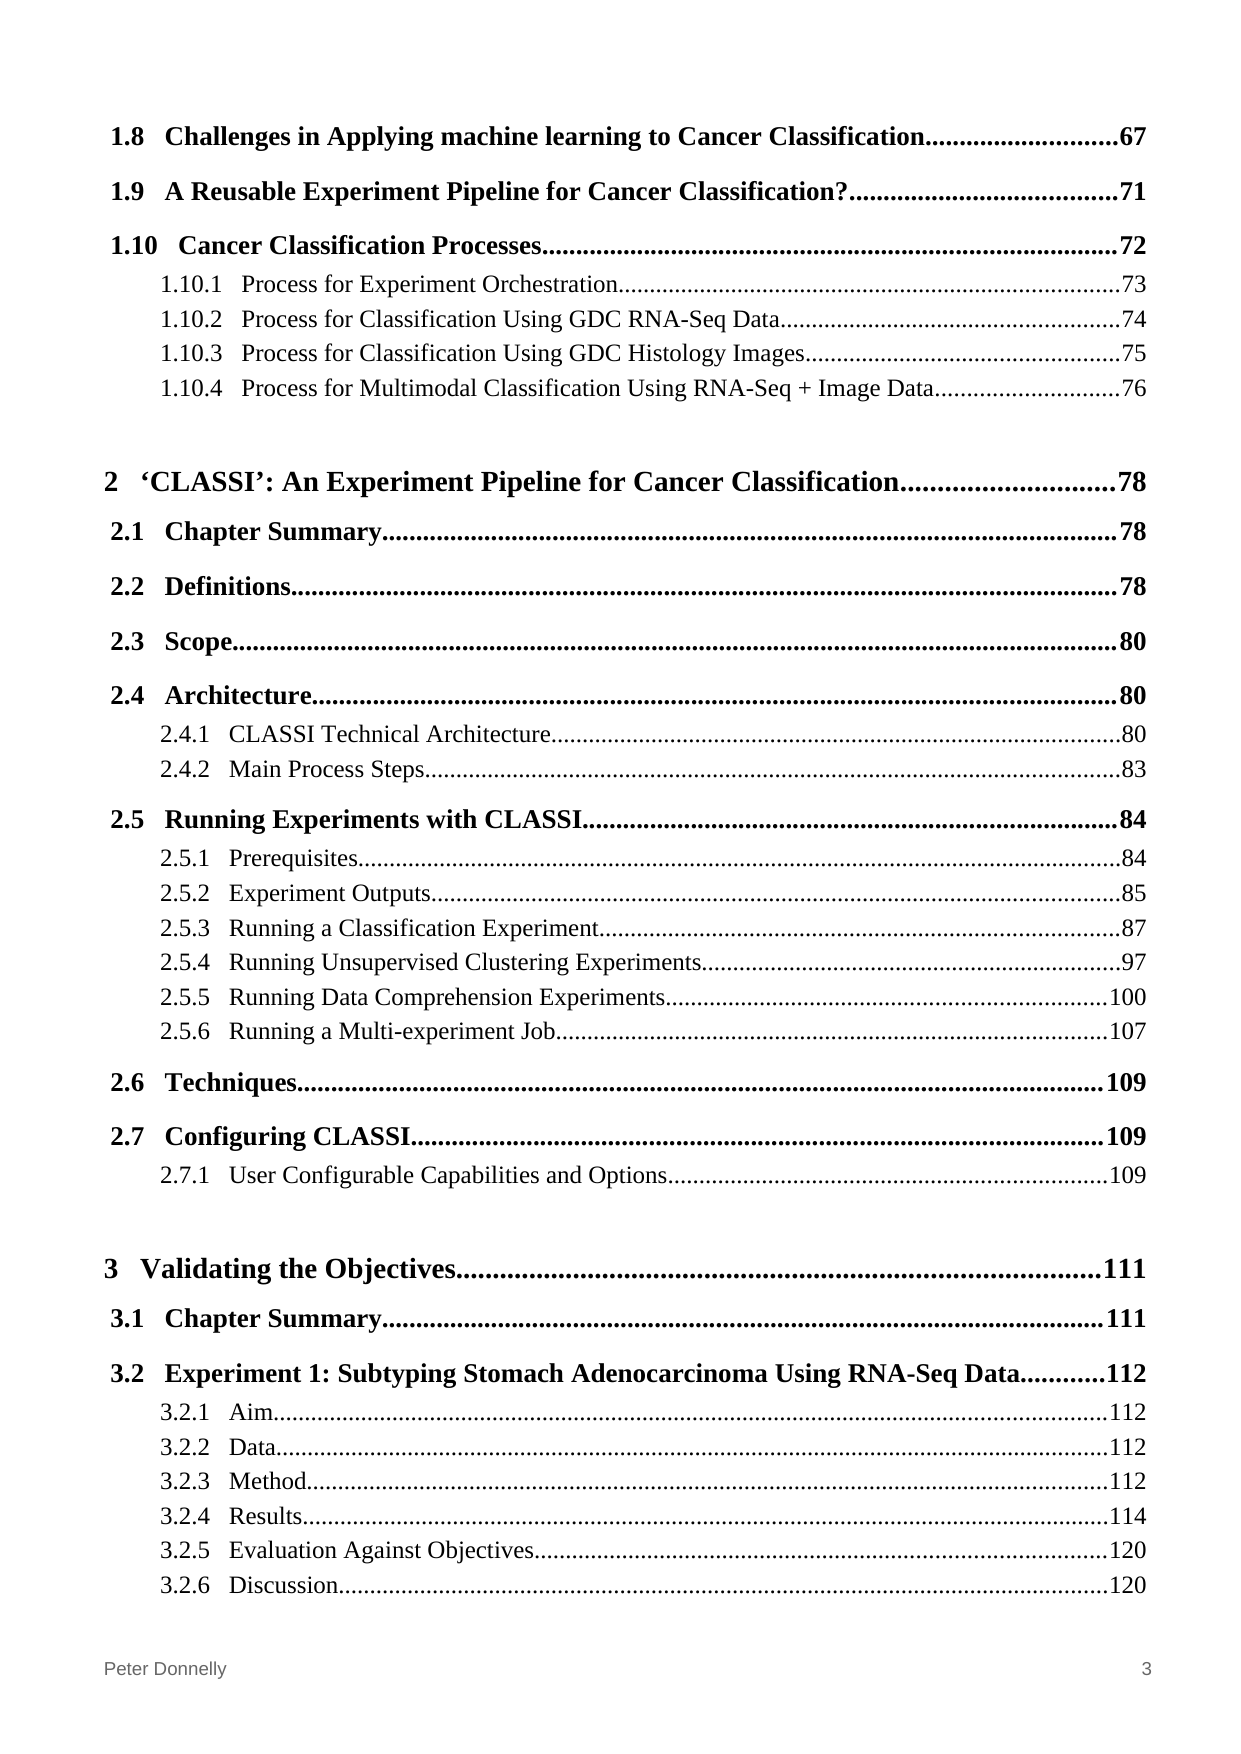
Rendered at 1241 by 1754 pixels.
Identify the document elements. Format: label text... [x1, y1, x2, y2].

text 2.5.4 Running Unsupervised Clustering Experiments 97 [154, 947, 1146, 976]
text 3.2.5 Evaluation Against Objectives 120 [154, 1536, 1146, 1564]
text 1.8 Challenges in Applying machine learning to Cancer Classification 67 [103, 120, 1146, 151]
text 2.5 Running Experiments with CLASSI 84 [103, 803, 1146, 834]
text 2.5.5 Running Data Comprehension Experiments 100 [154, 982, 1146, 1011]
text 1.10.3 Process for Classification Using GDC Histology Images 75 [154, 338, 1146, 367]
text 2.7 Configuring CLASSI 109 [103, 1121, 1146, 1152]
text 1.10.1 Process for Experiment Orchestration 73 [154, 269, 1146, 298]
text 3.2.1 Aim 112 [154, 1397, 1146, 1426]
text 2.5.1 Prerequisites 84 [154, 843, 1146, 872]
text 3 Validating the Objectives 111 [103, 1251, 1146, 1285]
text 1.10.4 Process for Multimodal Classification Using RNA-Seq + Image Data 76 [154, 373, 1146, 402]
text 2.1 Chapter Summary 78 [103, 515, 1146, 546]
text 2.2 Definitions 78 [103, 570, 1146, 601]
text 3.1 Chapter Summary 111 [103, 1302, 1146, 1334]
text 3.2.4 Results 114 [154, 1501, 1146, 1530]
text 3.2.2 Data 112 [154, 1432, 1146, 1461]
text 1.10 Cancer Classification Processes 72 [103, 229, 1146, 261]
text 2.4.1 CLASSI Technical Architecture 80 [154, 719, 1146, 748]
text 2.3 Scope 80 [103, 625, 1146, 656]
text 3.2.3 Method 112 [154, 1466, 1146, 1495]
text 2 ‘CLASSI’: An Experiment Pipeline for Cancer Classification 78 [103, 464, 1146, 497]
text 2.7.1 User Configurable Capabilities and Options 109 [154, 1161, 1146, 1189]
text 2.6 Techniques 109 [103, 1066, 1146, 1097]
text 3.2 Experiment 1: Subtyping Stomach Adenocarcinoma Using RNA-Seq Data 112 [103, 1357, 1146, 1388]
text 2.4 Architecture 80 [103, 679, 1146, 711]
text 2.5.6 Running a Multi-experiment Job 107 [154, 1016, 1146, 1045]
text 2.5.3 Running a Classification Experiment 87 [154, 913, 1146, 941]
text 3.2.6 Discussion 120 [154, 1570, 1146, 1599]
text 1.10.2 Process for Classification Using GDC RNA-Seq Data 74 [154, 304, 1146, 333]
text 2.5.2 Experiment Outputs 85 [154, 878, 1146, 907]
text 1.9 A Reusable Experiment Pipeline for Cancer Classification? 71 [103, 174, 1146, 206]
text 2.4.2 Main Process Steps 83 [154, 754, 1146, 783]
